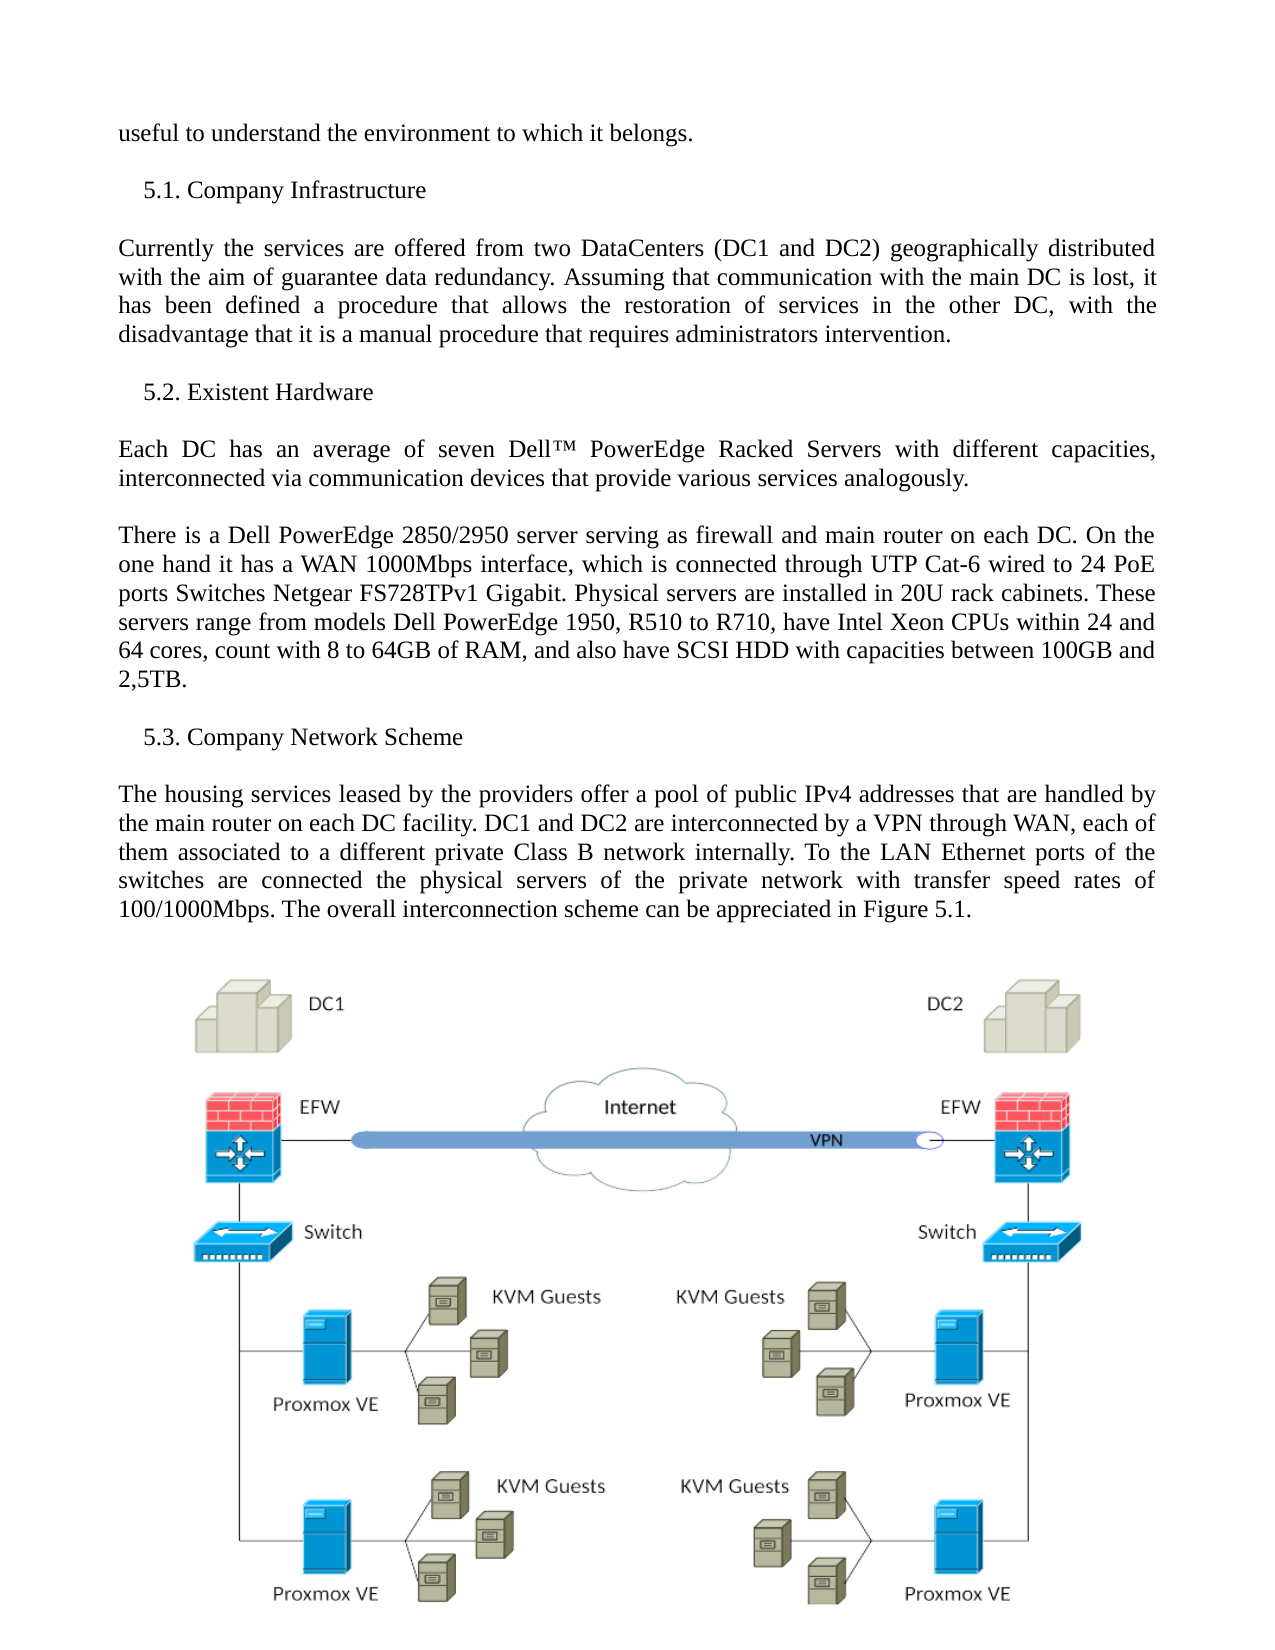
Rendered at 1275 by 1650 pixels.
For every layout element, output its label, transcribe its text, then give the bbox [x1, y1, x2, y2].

text There is a Dell PowerEdge 2850/2950 server serving as firewall and main router on each DC. On the one hand it has a WAN 1000Mbps interface, which is connected through UTP Cat-6 wired to 24 PoE ports Switches Netgear FS728TPv1 Gigabit. Physical servers are installed in 20U rack cabinets. These servers range from models Dell PowerEdge 1950, R510 to R710, have Intel Xeon CPUs within 24 and 64 cores, count with 8 to 64GB of RAM, and also have SCSI HDD with capacities between 100GB and 2,5TB. [118, 521, 1157, 693]
picture [163, 951, 1112, 1634]
text Currently the services are offered from two DataCenters (DC1 and DC2) geographically distributed with the aim of guarantee data redundancy. Assuming that communication with the main DC is lost, it has been defined a procedure that allows the restoration of services in the other DC, with the disadvantage that it is a manual procedure that requires administrators intervention. [118, 233, 1157, 348]
text useful to understand the environment to which it belongs. [118, 118, 1157, 147]
text The housing services leased by the providers offer a pool of public IPv4 addresses that are handled by the main router on each DC facility. DC1 and DC2 are interconnected by a VPN through WAN, each of them associated to a different private Class B network internally. To the LAN Ethernet ports of the switches are connected the physical servers of the private network with transfer speed rates of 100/1000Mbps. The overall interconnection scheme can be appreciated in Figure 5.1. [118, 779, 1157, 923]
text Each DC has an average of seven Dell™ PowerEdge Racked Servers with different capacities, interconnected via communication devices that provide various services analogously. [118, 434, 1157, 492]
text 5.2. Existent Hardware [118, 377, 1157, 406]
text 5.3. Company Network Scheme [118, 722, 1157, 751]
text 5.1. Company Infrastructure [118, 176, 1157, 204]
